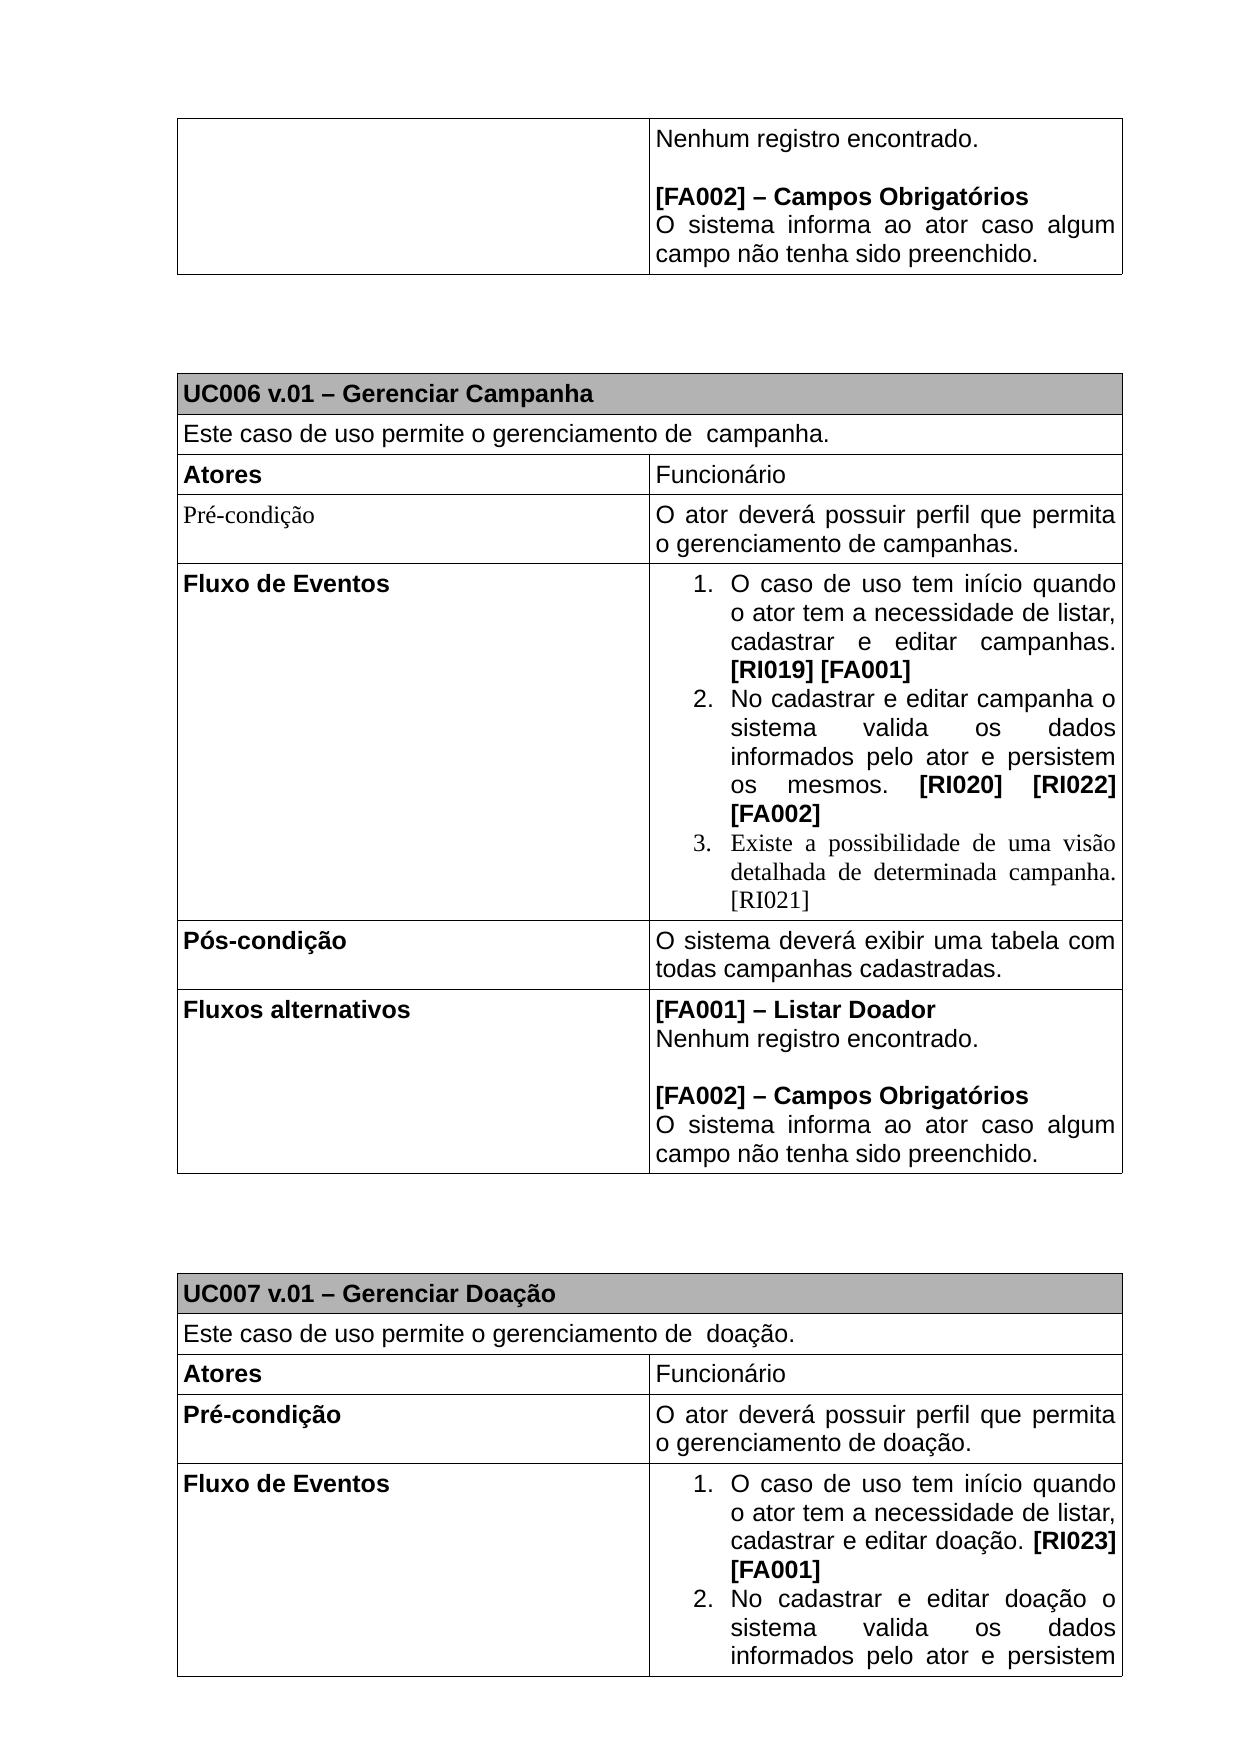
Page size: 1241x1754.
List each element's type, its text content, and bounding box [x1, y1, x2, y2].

table_header UC006 v.01 – Gerenciar Campanha [178, 374, 1122, 414]
table_cell [178, 119, 649, 273]
table_cell O ator deverá possuir perfil que permita o gerenciamento de campanhas. [650, 495, 1122, 563]
table_cell Pós-condição [178, 921, 649, 989]
table_cell Atores [178, 1355, 649, 1394]
table_cell O caso de uso tem início quando o ator tem a necessidade de listar, cadastrar e editar campanhas. [RI019] [FA001] No cadastrar e editar campanha o sistema valida os dados informados pelo ator e persistem os mesmos. [RI020] [RI022] [FA002] Existe a possibilidade de uma visão detalhada de determinada campanha. [RI021] [650, 564, 1122, 920]
table_cell Atores [178, 455, 649, 494]
table_header UC007 v.01 – Gerenciar Doação [178, 1274, 1122, 1313]
table_cell O sistema deverá exibir uma tabela com todas campanhas cadastradas. [650, 921, 1122, 989]
table_cell O caso de uso tem início quando o ator tem a necessidade de listar, cadastrar e editar doação. [RI023] [FA001] No cadastrar e editar doação o sistema valida os dados informados pelo ator e persistem [650, 1464, 1122, 1676]
table_cell Este caso de uso permite o gerenciamento de doação. [178, 1314, 1122, 1353]
table_cell O ator deverá possuir perfil que permita o gerenciamento de doação. [650, 1395, 1122, 1463]
table_cell Fluxos alternativos [178, 990, 649, 1173]
table_cell Funcionário [650, 1355, 1122, 1394]
table_cell [FA001] – Listar Doador Nenhum registro encontrado. [FA002] – Campos Obrigatórios O sistema informa ao ator caso algum campo não tenha sido preenchido. [650, 990, 1122, 1173]
table_cell Fluxo de Eventos [178, 564, 649, 920]
table_cell Fluxo de Eventos [178, 1464, 649, 1676]
table_cell Nenhum registro encontrado. [FA002] – Campos Obrigatórios O sistema informa ao ator caso algum campo não tenha sido preenchido. [650, 119, 1122, 273]
table_cell Pré-condição [178, 495, 649, 563]
table_cell Pré-condição [178, 1395, 649, 1463]
table_cell Funcionário [650, 455, 1122, 494]
table_cell Este caso de uso permite o gerenciamento de campanha. [178, 415, 1122, 454]
